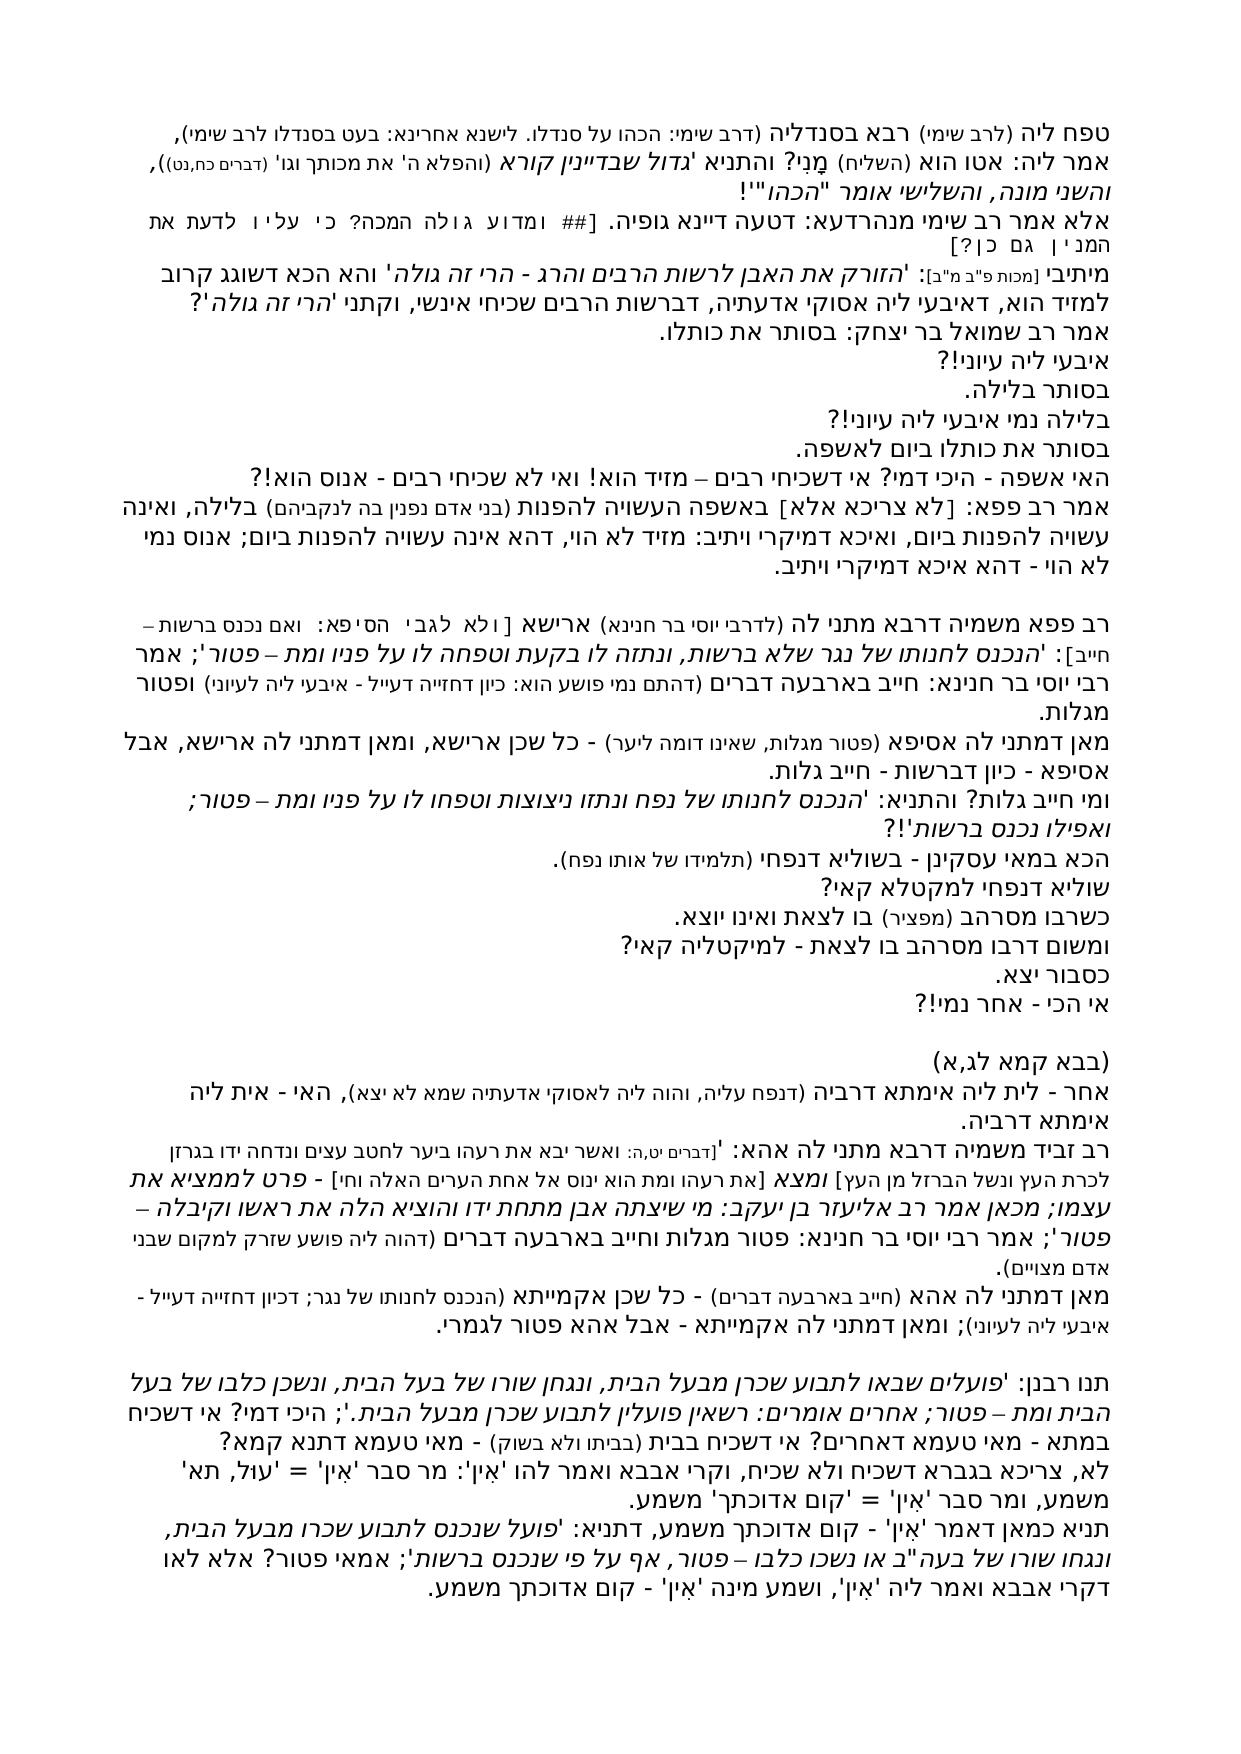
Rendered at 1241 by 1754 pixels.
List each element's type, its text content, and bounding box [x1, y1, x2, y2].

text ומשום דרבו מסרהב בו לצאת - למיקטליה קאי? [118, 931, 1110, 960]
text מאן דמתני לה אהא (חייב בארבעה דברים) - כל שכן אקמייתא (הנכנס לחנותו של נגר; דכיון דחזייה דעייל - איבעי ליה לעיוני); ומאן דמתני לה אקמייתא - אבל אהא פטור לגמרי. [118, 1281, 1110, 1340]
text לא, צריכא בגברא דשכיח ולא שכיח, וקרי אבבא ואמר להו 'אִין': מר סבר 'אִין' = 'עוּל, תא' משמע, ומר סבר 'אִין' = 'קום אדוכתך' משמע. [118, 1456, 1110, 1514]
text אי הכי - אחר נמי!? [118, 989, 1110, 1019]
text טפח ליה (לרב שימי) רבא בסנדליה (דרב שימי: הכהו על סנדלו. לישנא אחרינא: בעט בסנדלו לרב שימי), אמר ליה: אטו הוא (השליח) מָנִי? והתניא 'גדול שבדיינין קורא (והפלא ה' את מכותך וגו' (דברים כח,נט)), והשני מונה, והשלישי אומר "הכהו"'! [118, 118, 1110, 206]
text אמר רב פפא: [לא צריכא אלא] באשפה העשויה להפנות (בני אדם נפנין בה לנקביהם) בלילה, ואינה עשויה להפנות ביום, ואיכא דמיקרי ויתיב: מזיד לא הוי, דהא אינה עשויה להפנות ביום; אנוס נמי לא הוי - דהא איכא דמיקרי ויתיב. [118, 492, 1110, 581]
text כשרבו מסרהב (מפציר) בו לצאת ואינו יוצא. [118, 902, 1110, 931]
text (בבא קמא לג,א) [118, 1047, 1110, 1077]
text האי אשפה - היכי דמי? אי דשכיחי רבים – מזיד הוא! ואי לא שכיחי רבים - אנוס הוא!? [118, 463, 1110, 492]
text מיתיבי [מכות פ"ב מ"ב]: 'הזורק את האבן לרשות הרבים והרג - הרי זה גולה' והא הכא דשוגג קרוב למזיד הוא, דאיבעי ליה אסוקי אדעתיה, דברשות הרבים שכיחי אינשי, וקתני 'הרי זה גולה'? [118, 259, 1110, 317]
text הכא במאי עסקינן - בשוליא דנפחי (תלמידו של אותו נפח). [118, 844, 1110, 873]
text אלא אמר רב שימי מנהרדעא: דטעה דיינא גופיה. [## ומדוע גולה המכה? כי עליו לדעת את המנין גם כן?] [118, 206, 1110, 259]
text איבעי ליה עיוני!? [118, 347, 1110, 376]
text ומי חייב גלות? והתניא: 'הנכנס לחנותו של נפח ונתזו ניצוצות וטפחו לו על פניו ומת – פטור; ואפילו נכנס ברשות'!? [118, 785, 1110, 844]
text בסותר את כותלו ביום לאשפה. [118, 434, 1110, 463]
text רב פפא משמיה דרבא מתני לה (לדרבי יוסי בר חנינא) ארישא [ולא לגבי הסיפא: ואם נכנס ברשות – חייב]: 'הנכנס לחנותו של נגר שלא ברשות, ונתזה לו בקעת וטפחה לו על פניו ומת – פטור'; אמר רבי יוסי בר חנינא: חייב בארבעה דברים (דהתם נמי פושע הוא: כיון דחזייה דעייל - איבעי ליה לעיוני) ופטור מגלות. [118, 609, 1110, 727]
text שוליא דנפחי למקטלא קאי? [118, 873, 1110, 902]
text אחר - לית ליה אימתא דרביה (דנפח עליה, והוה ליה לאסוקי אדעתיה שמא לא יצא), האי - אית ליה אימתא דרביה. [118, 1077, 1110, 1135]
text אמר רב שמואל בר יצחק: בסותר את כותלו. [118, 317, 1110, 347]
text תנו רבנן: 'פועלים שבאו לתבוע שכרן מבעל הבית, ונגחן שורו של בעל הבית, ונשכן כלבו של בעל הבית ומת – פטור; אחרים אומרים: רשאין פועלין לתבוע שכרן מבעל הבית.'; היכי דמי? אי דשכיח במתא - מאי טעמא דאחרים? אי דשכיח בבית (בביתו ולא בשוק) - מאי טעמא דתנא קמא? [118, 1368, 1110, 1456]
text רב זביד משמיה דרבא מתני לה אהא: '[דברים יט,ה: ואשר יבא את רעהו ביער לחטב עצים ונדחה ידו בגרזן לכרת העץ ונשל הברזל מן העץ] ומצא [את רעהו ומת הוא ינוס אל אחת הערים האלה וחי] - פרט לממציא את עצמו; מכאן אמר רב אליעזר בן יעקב: מי שיצתה אבן מתחת ידו והוציא הלה את ראשו וקיבלה – פטור'; אמר רבי יוסי בר חנינא: פטור מגלות וחייב בארבעה דברים (דהוה ליה פושע שזרק למקום שבני אדם מצויים). [118, 1135, 1110, 1281]
text מאן דמתני לה אסיפא (פטור מגלות, שאינו דומה ליער) - כל שכן ארישא, ומאן דמתני לה ארישא, אבל אסיפא - כיון דברשות - חייב גלות. [118, 727, 1110, 785]
text בסותר בלילה. [118, 376, 1110, 405]
text כסבור יצא. [118, 960, 1110, 989]
text בלילה נמי איבעי ליה עיוני!? [118, 405, 1110, 434]
text תניא כמאן דאמר 'אִין' - קום אדוכתך משמע, דתניא: 'פועל שנכנס לתבוע שכרו מבעל הבית, ונגחו שורו של בעה"ב או נשכו כלבו – פטור, אף על פי שנכנס ברשות'; אמאי פטור? אלא לאו דקרי אבבא ואמר ליה 'אִין', ושמע מינה 'אִין' - קום אדוכתך משמע. [118, 1514, 1110, 1602]
